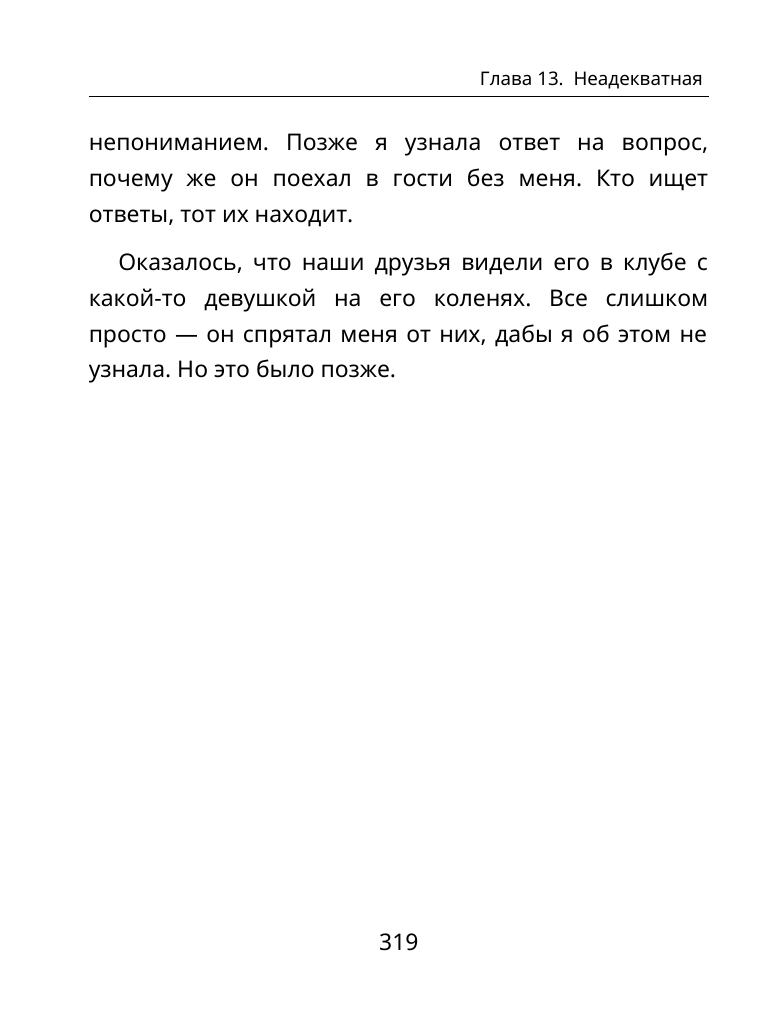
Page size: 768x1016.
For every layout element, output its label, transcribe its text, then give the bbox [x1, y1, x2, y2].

text Оказалось, что наши друзья видели его в клубе с какой-то девушкой на его коленях. Все слишком просто — он спрятал меня от них, дабы я об этом не узнала. Но это было позже. [88, 246, 709, 385]
text непониманием. Позже я узнала ответ на вопрос, почему же он поехал в гости без меня. Кто ищет ответы, тот их находит. [88, 126, 709, 229]
